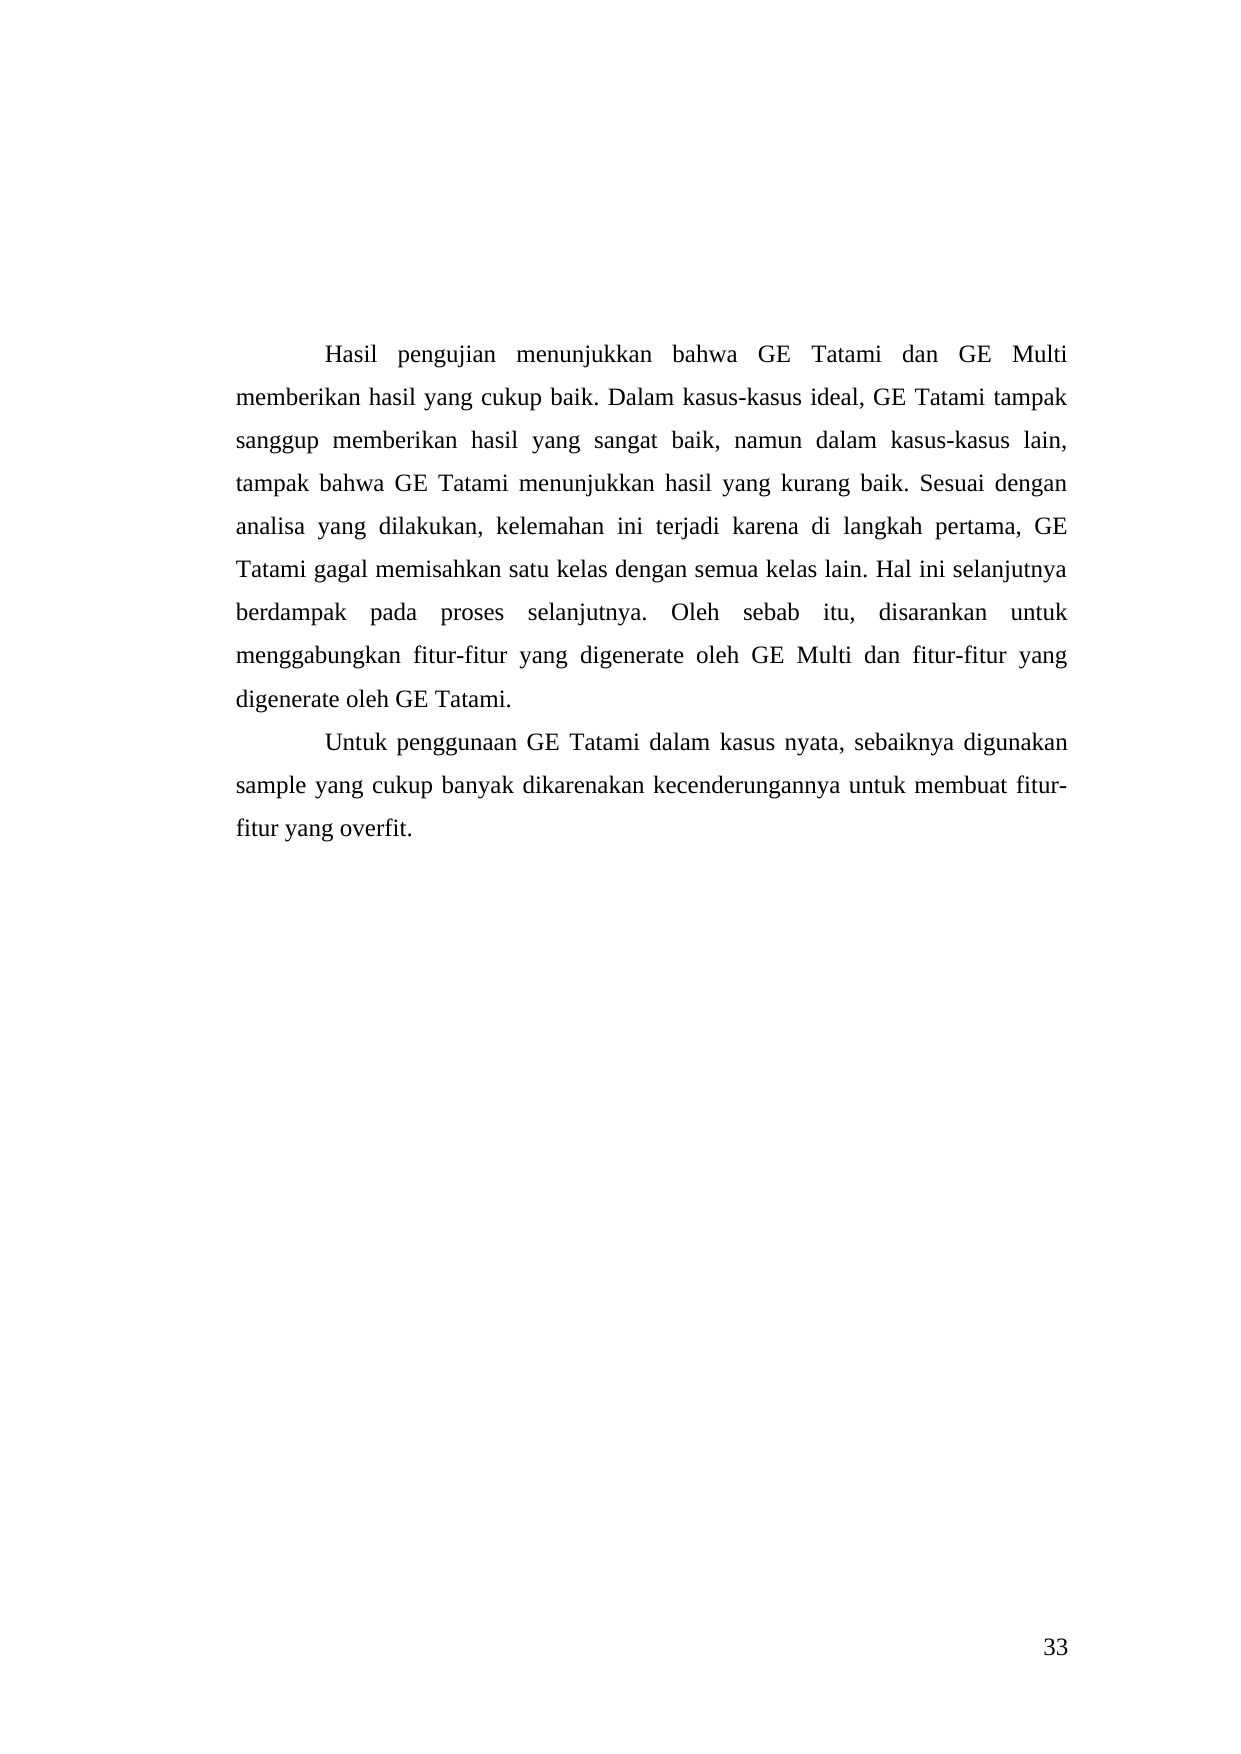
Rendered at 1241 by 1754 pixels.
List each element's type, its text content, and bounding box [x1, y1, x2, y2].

text Untuk penggunaan GE Tatami dalam kasus nyata, sebaiknya digunakan sample yang cukup banyak dikarenakan kecenderungannya untuk membuat fitur-fitur yang overfit. [236, 727, 1068, 842]
text Hasil pengujian menunjukkan bahwa GE Tatami dan GE Multi memberikan hasil yang cukup baik. Dalam kasus-kasus ideal, GE Tatami tampak sanggup memberikan hasil yang sangat baik, namun dalam kasus-kasus lain, tampak bahwa GE Tatami menunjukkan hasil yang kurang baik. Sesuai dengan analisa yang dilakukan, kelemahan ini terjadi karena di langkah pertama, GE Tatami gagal memisahkan satu kelas dengan semua kelas lain. Hal ini selanjutnya berdampak pada proses selanjutnya. Oleh sebab itu, disarankan untuk menggabungkan fitur-fitur yang digenerate oleh GE Multi dan fitur-fitur yang digenerate oleh GE Tatami. [236, 339, 1068, 712]
